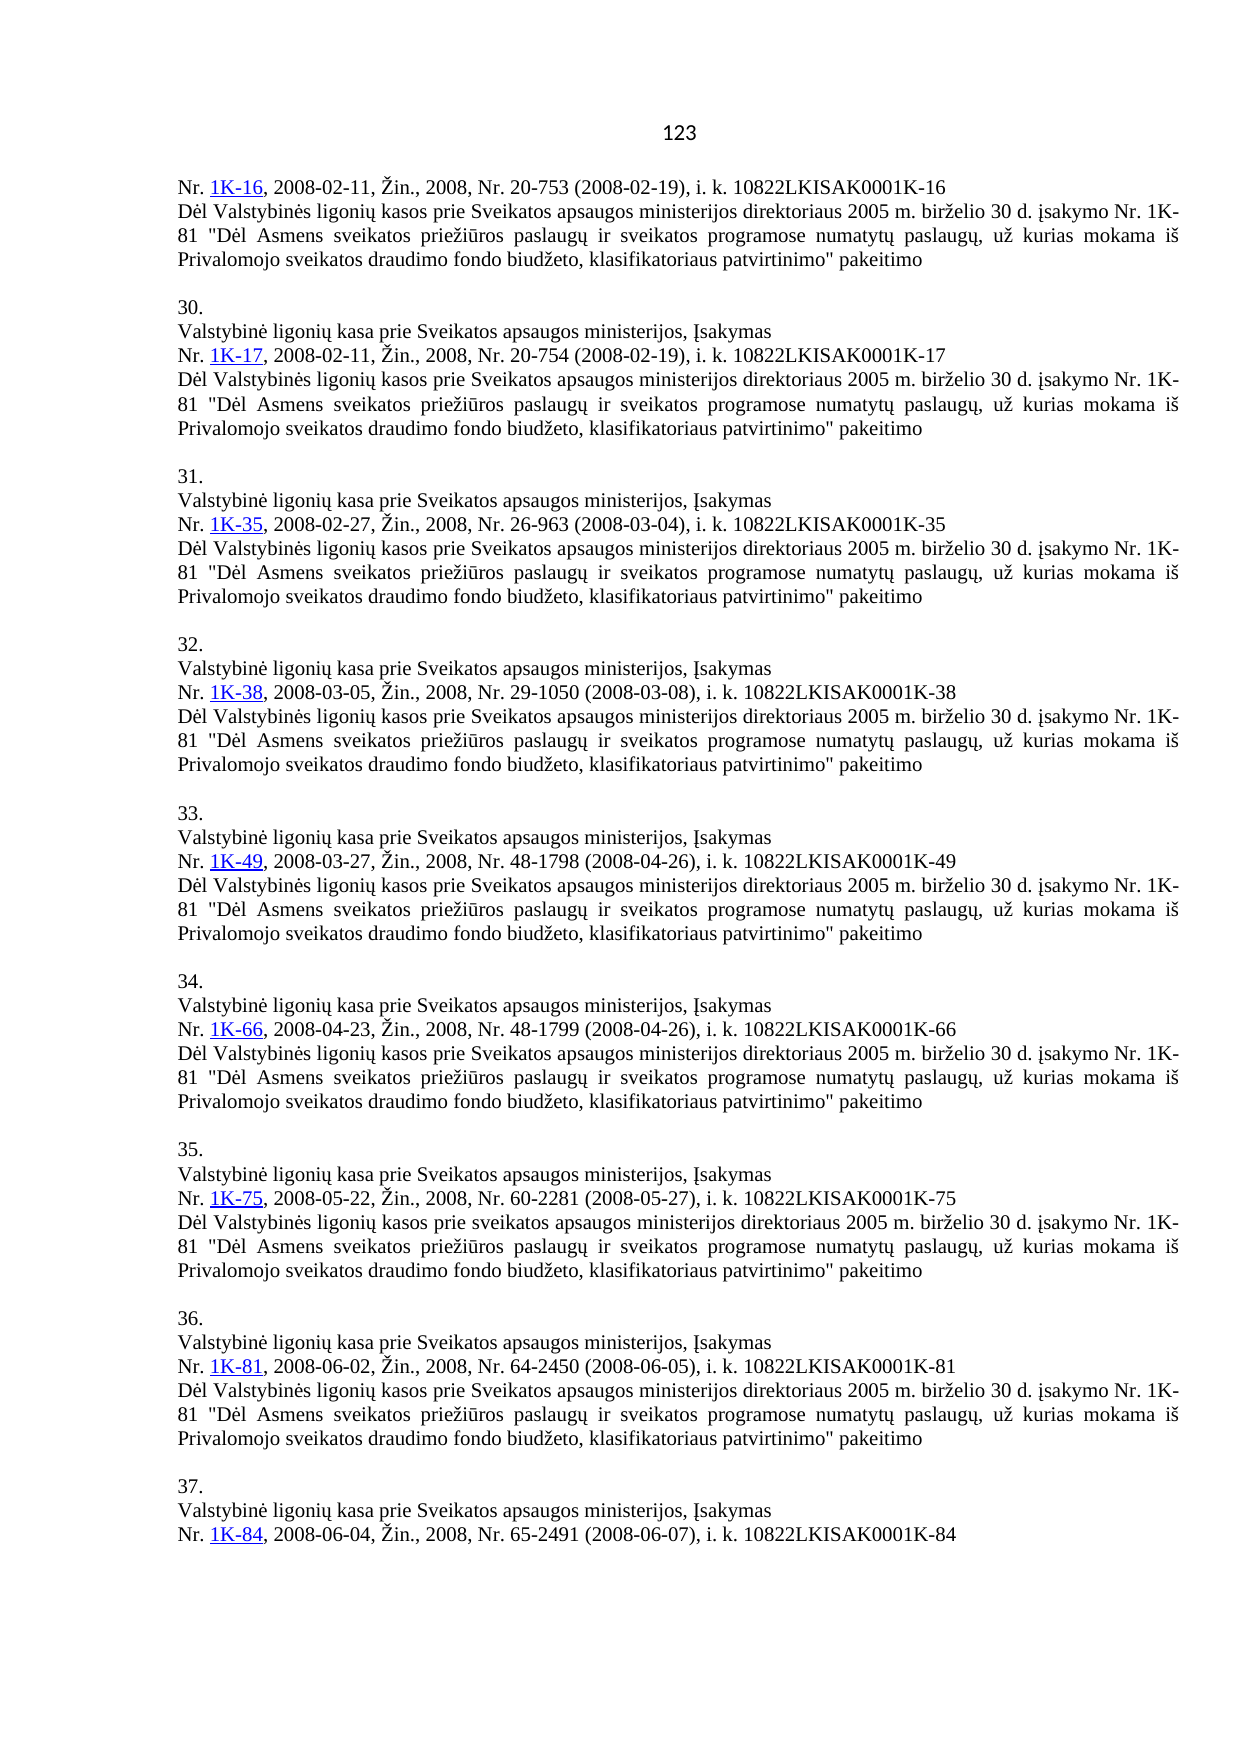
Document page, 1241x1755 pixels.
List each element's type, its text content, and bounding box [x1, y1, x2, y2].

text Nr. 1K-75, 2008-05-22, Žin., 2008, Nr. 60-2281 (2008-05-27), i. k. 10822LKISAK0001K-75 [177, 1186, 1181, 1209]
text Dėl Valstybinės ligonių kasos prie Sveikatos apsaugos ministerijos direktoriaus 2005 m. birželio 30 d. įsakymo Nr. 1K-81 "Dėl Asmens sveikatos priežiūros paslaugų ir sveikatos programose numatytų paslaugų, už kurias mokama iš Privalomojo sveikatos draudimo fondo biudžeto, klasifikatoriaus patvirtinimo" pakeitimo [177, 1041, 1181, 1113]
text Valstybinė ligonių kasa prie Sveikatos apsaugos ministerijos, Įsakymas [177, 319, 1181, 343]
text 33. [177, 801, 1181, 824]
text Nr. 1K-38, 2008-03-05, Žin., 2008, Nr. 29-1050 (2008-03-08), i. k. 10822LKISAK0001K-38 [177, 680, 1181, 704]
text 35. [177, 1137, 1181, 1161]
text Nr. 1K-66, 2008-04-23, Žin., 2008, Nr. 48-1799 (2008-04-26), i. k. 10822LKISAK0001K-66 [177, 1017, 1181, 1041]
text Valstybinė ligonių kasa prie Sveikatos apsaugos ministerijos, Įsakymas [177, 656, 1181, 680]
text 32. [177, 632, 1181, 656]
text Valstybinė ligonių kasa prie Sveikatos apsaugos ministerijos, Įsakymas [177, 488, 1181, 512]
text 36. [177, 1306, 1181, 1330]
text Dėl Valstybinės ligonių kasos prie Sveikatos apsaugos ministerijos direktoriaus 2005 m. birželio 30 d. įsakymo Nr. 1K-81 "Dėl Asmens sveikatos priežiūros paslaugų ir sveikatos programose numatytų paslaugų, už kurias mokama iš Privalomojo sveikatos draudimo fondo biudžeto, klasifikatoriaus patvirtinimo" pakeitimo [177, 704, 1181, 776]
text Dėl Valstybinės ligonių kasos prie Sveikatos apsaugos ministerijos direktoriaus 2005 m. birželio 30 d. įsakymo Nr. 1K-81 "Dėl Asmens sveikatos priežiūros paslaugų ir sveikatos programose numatytų paslaugų, už kurias mokama iš Privalomojo sveikatos draudimo fondo biudžeto, klasifikatoriaus patvirtinimo" pakeitimo [177, 1378, 1181, 1450]
text Nr. 1K-35, 2008-02-27, Žin., 2008, Nr. 26-963 (2008-03-04), i. k. 10822LKISAK0001K-35 [177, 512, 1181, 536]
text Nr. 1K-81, 2008-06-02, Žin., 2008, Nr. 64-2450 (2008-06-05), i. k. 10822LKISAK0001K-81 [177, 1354, 1181, 1378]
text 30. [177, 295, 1181, 319]
text Nr. 1K-16, 2008-02-11, Žin., 2008, Nr. 20-753 (2008-02-19), i. k. 10822LKISAK0001K-16 [177, 175, 1181, 199]
text Valstybinė ligonių kasa prie Sveikatos apsaugos ministerijos, Įsakymas [177, 1161, 1181, 1186]
text Nr. 1K-49, 2008-03-27, Žin., 2008, Nr. 48-1798 (2008-04-26), i. k. 10822LKISAK0001K-49 [177, 849, 1181, 873]
text Dėl Valstybinės ligonių kasos prie Sveikatos apsaugos ministerijos direktoriaus 2005 m. birželio 30 d. įsakymo Nr. 1K-81 "Dėl Asmens sveikatos priežiūros paslaugų ir sveikatos programose numatytų paslaugų, už kurias mokama iš Privalomojo sveikatos draudimo fondo biudžeto, klasifikatoriaus patvirtinimo" pakeitimo [177, 367, 1181, 439]
text Dėl Valstybinės ligonių kasos prie Sveikatos apsaugos ministerijos direktoriaus 2005 m. birželio 30 d. įsakymo Nr. 1K-81 "Dėl Asmens sveikatos priežiūros paslaugų ir sveikatos programose numatytų paslaugų, už kurias mokama iš Privalomojo sveikatos draudimo fondo biudžeto, klasifikatoriaus patvirtinimo" pakeitimo [177, 873, 1181, 945]
text Valstybinė ligonių kasa prie Sveikatos apsaugos ministerijos, Įsakymas [177, 1498, 1181, 1522]
text Dėl Valstybinės ligonių kasos prie Sveikatos apsaugos ministerijos direktoriaus 2005 m. birželio 30 d. įsakymo Nr. 1K-81 "Dėl Asmens sveikatos priežiūros paslaugų ir sveikatos programose numatytų paslaugų, už kurias mokama iš Privalomojo sveikatos draudimo fondo biudžeto, klasifikatoriaus patvirtinimo" pakeitimo [177, 536, 1181, 608]
text Nr. 1K-17, 2008-02-11, Žin., 2008, Nr. 20-754 (2008-02-19), i. k. 10822LKISAK0001K-17 [177, 343, 1181, 367]
text Dėl Valstybinės ligonių kasos prie Sveikatos apsaugos ministerijos direktoriaus 2005 m. birželio 30 d. įsakymo Nr. 1K-81 "Dėl Asmens sveikatos priežiūros paslaugų ir sveikatos programose numatytų paslaugų, už kurias mokama iš Privalomojo sveikatos draudimo fondo biudžeto, klasifikatoriaus patvirtinimo" pakeitimo [177, 199, 1181, 271]
text Valstybinė ligonių kasa prie Sveikatos apsaugos ministerijos, Įsakymas [177, 824, 1181, 849]
text Valstybinė ligonių kasa prie Sveikatos apsaugos ministerijos, Įsakymas [177, 1330, 1181, 1354]
text Nr. 1K-84, 2008-06-04, Žin., 2008, Nr. 65-2491 (2008-06-07), i. k. 10822LKISAK0001K-84 [177, 1522, 1181, 1546]
text Valstybinė ligonių kasa prie Sveikatos apsaugos ministerijos, Įsakymas [177, 993, 1181, 1017]
text 34. [177, 969, 1181, 993]
text 31. [177, 464, 1181, 488]
text Dėl Valstybinės ligonių kasos prie sveikatos apsaugos ministerijos direktoriaus 2005 m. birželio 30 d. įsakymo Nr. 1K-81 "Dėl Asmens sveikatos priežiūros paslaugų ir sveikatos programose numatytų paslaugų, už kurias mokama iš Privalomojo sveikatos draudimo fondo biudžeto, klasifikatoriaus patvirtinimo" pakeitimo [177, 1209, 1181, 1282]
text 37. [177, 1474, 1181, 1498]
